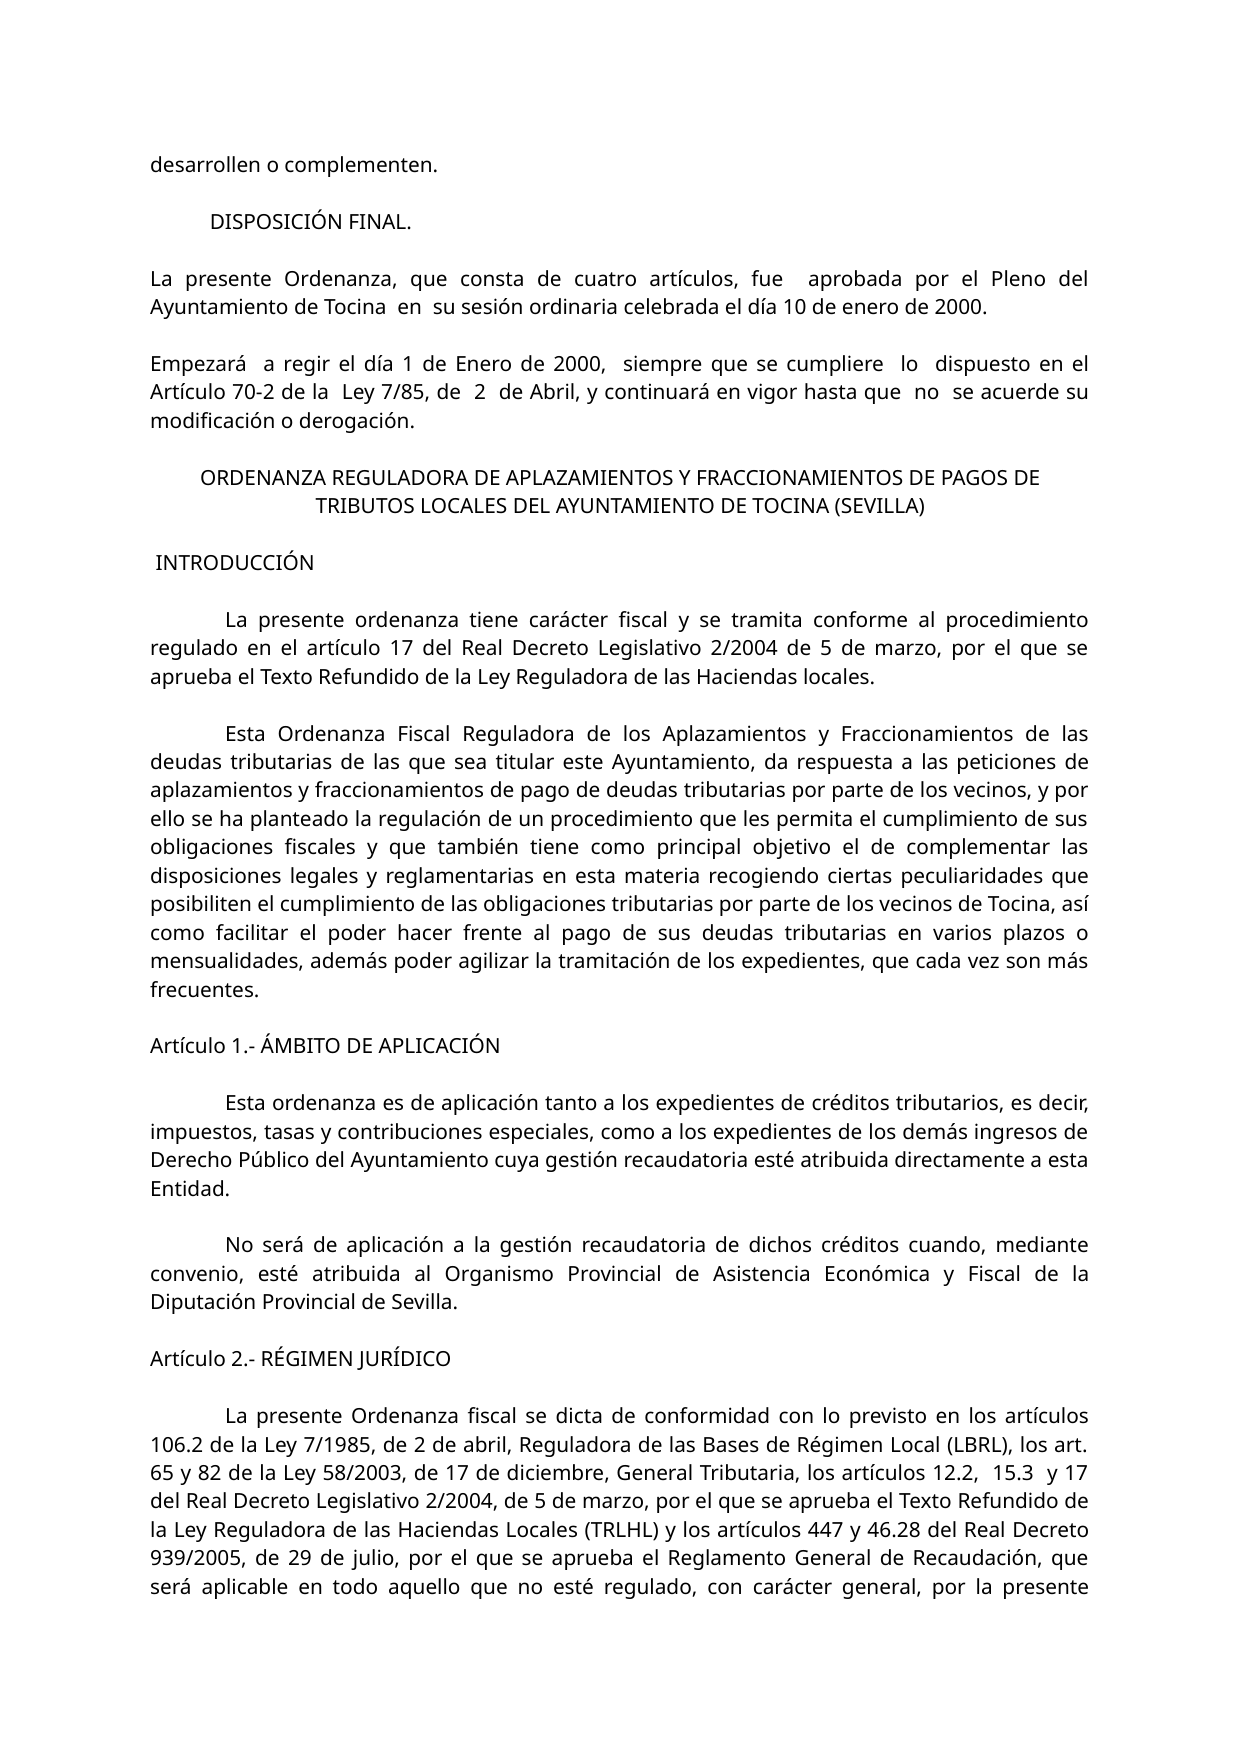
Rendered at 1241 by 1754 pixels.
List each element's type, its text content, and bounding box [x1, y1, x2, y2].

text Esta Ordenanza Fiscal Reguladora de los Aplazamientos y Fraccionamientos de las deudas tributarias de las que sea titular este Ayuntamiento, da respuesta a las peticiones de aplazamientos y fraccionamientos de pago de deudas tributarias por parte de los vecinos, y por ello se ha planteado la regulación de un procedimiento que les permita el cumplimiento de sus obligaciones fiscales y que también tiene como principal objetivo el de complementar las disposiciones legales y reglamentarias en esta materia recogiendo ciertas peculiaridades que posibiliten el cumplimiento de las obligaciones tributarias por parte de los vecinos de Tocina, así como facilitar el poder hacer frente al pago de sus deudas tributarias en varios plazos o mensualidades, además poder agilizar la tramitación de los expedientes, que cada vez son más frecuentes. [150, 719, 1090, 1003]
text No será de aplicación a la gestión recaudatoria de dichos créditos cuando, mediante convenio, esté atribuida al Organismo Provincial de Asistencia Económica y Fiscal de la Diputación Provincial de Sevilla. [150, 1231, 1090, 1316]
text INTRODUCCIÓN [150, 548, 1090, 577]
text La presente Ordenanza fiscal se dicta de conformidad con lo previsto en los artículos 106.2 de la Ley 7/1985, de 2 de abril, Reguladora de las Bases de Régimen Local (LBRL), los art. 65 y 82 de la Ley 58/2003, de 17 de diciembre, General Tributaria, los artículos 12.2, 15.3 y 17 del Real Decreto Legislativo 2/2004, de 5 de marzo, por el que se aprueba el Texto Refundido de la Ley Reguladora de las Haciendas Locales (TRLHL) y los artículos 447 y 46.28 del Real Decreto 939/2005, de 29 de julio, por el que se aprueba el Reglamento General de Recaudación, que será aplicable en todo aquello que no esté regulado, con carácter general, por la presente [150, 1401, 1090, 1600]
text desarrollen o complementen. [150, 150, 1090, 178]
text Artículo 2.- RÉGIMEN JURÍDICO [150, 1344, 1090, 1373]
text ORDENANZA REGULADORA DE APLAZAMIENTOS Y FRACCIONAMIENTOS DE PAGOS DE TRIBUTOS LOCALES DEL AYUNTAMIENTO DE TOCINA (SEVILLA) [150, 463, 1090, 520]
text DISPOSICIÓN FINAL. [150, 207, 1090, 235]
text La presente ordenanza tiene carácter fiscal y se tramita conforme al procedimiento regulado en el artículo 17 del Real Decreto Legislativo 2/2004 de 5 de marzo, por el que se aprueba el Texto Refundido de la Ley Reguladora de las Haciendas locales. [150, 605, 1090, 690]
text Esta ordenanza es de aplicación tanto a los expedientes de créditos tributarios, es decir, impuestos, tasas y contribuciones especiales, como a los expedientes de los demás ingresos de Derecho Público del Ayuntamiento cuya gestión recaudatoria esté atribuida directamente a esta Entidad. [150, 1088, 1090, 1202]
text Artículo 1.- ÁMBITO DE APLICACIÓN [150, 1032, 1090, 1060]
text La presente Ordenanza, que consta de cuatro artículos, fue aprobada por el Pleno del Ayuntamiento de Tocina en su sesión ordinaria celebrada el día 10 de enero de 2000. [150, 264, 1090, 321]
text Empezará a regir el día 1 de Enero de 2000, siempre que se cumpliere lo dispuesto en el Artículo 70-2 de la Ley 7/85, de 2 de Abril, y continuará en vigor hasta que no se acuerde su modificación o derogación. [150, 349, 1090, 434]
